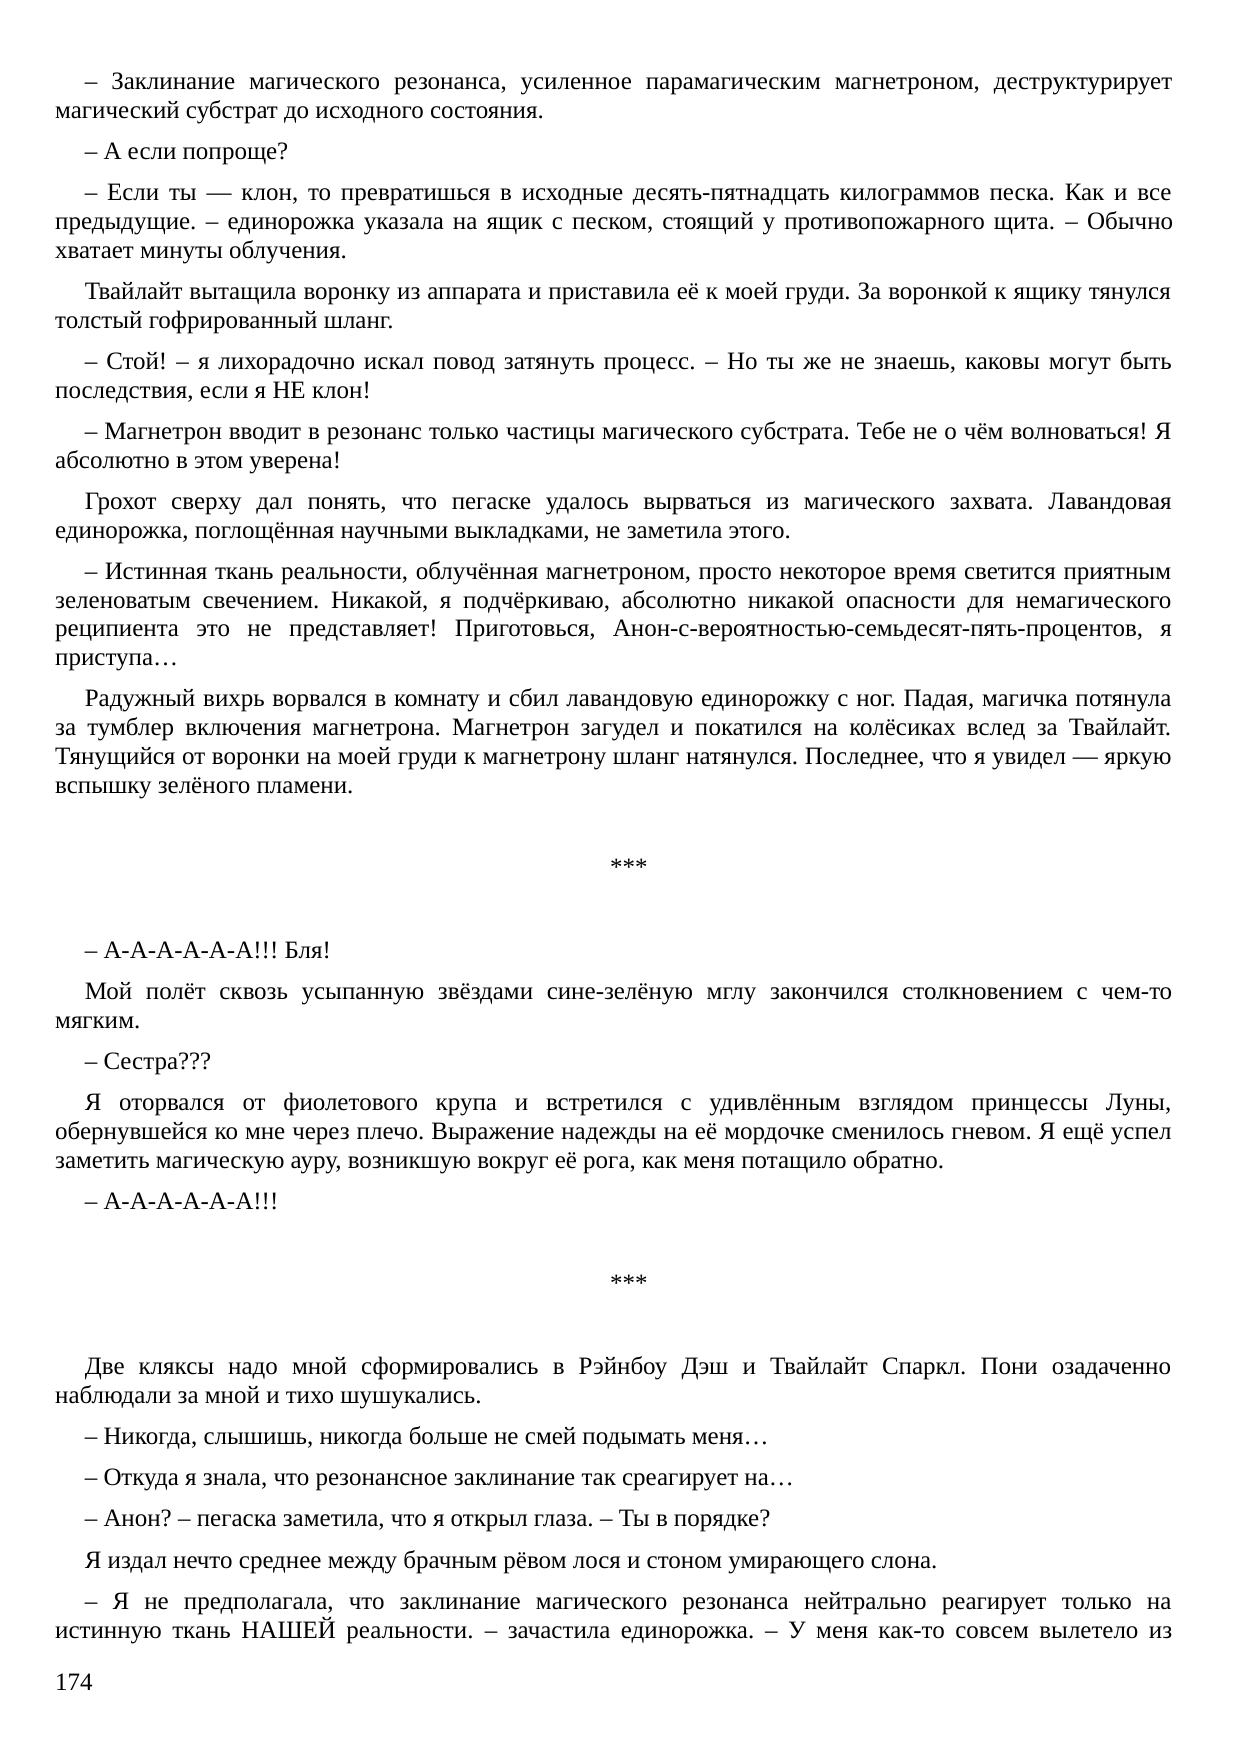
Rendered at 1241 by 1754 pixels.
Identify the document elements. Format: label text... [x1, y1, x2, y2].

text – А-А-А-А-А-А!!! [55, 1186, 1173, 1215]
text – А если попроще? [55, 136, 1173, 165]
text – Магнетрон вводит в резонанс только частицы магического субстрата. Тебе не о чём волноваться! Я абсолютно в этом уверена! [55, 416, 1173, 473]
text – Если ты — клон, то превратишься в исходные десять-пятнадцать килограммов песка. Как и все предыдущие. – единорожка указала на ящик с песком, стоящий у противопожарного щита. – Обычно хватает минуты облучения. [55, 177, 1173, 263]
text *** [55, 852, 1173, 881]
text – Стой! – я лихорадочно искал повод затянуть процесс. – Но ты же не знаешь, каковы могут быть последствия, если я НЕ клон! [55, 346, 1173, 403]
text – А-А-А-А-А-А!!! Бля! [55, 935, 1173, 963]
text *** [55, 1268, 1173, 1297]
text Твайлайт вытащила воронку из аппарата и приставила её к моей груди. За воронкой к ящику тянулся толстый гофрированный шланг. [55, 276, 1173, 333]
text – Откуда я знала, что резонансное заклинание так среагирует на… [55, 1462, 1173, 1491]
text Я оторвался от фиолетового крупа и встретился с удивлённым взглядом принцессы Луны, обернувшейся ко мне через плечо. Выражение надежды на её мордочке сменилось гневом. Я ещё успел заметить магическую ауру, возникшую вокруг её рога, как меня потащило обратно. [55, 1087, 1173, 1173]
text – Я не предполагала, что заклинание магического резонанса нейтрально реагирует только на истинную ткань НАШЕЙ реальности. – зачастила единорожка. – У меня как-то совсем вылетело из [55, 1586, 1173, 1643]
text – Заклинание магического резонанса, усиленное парамагическим магнетроном, деструктурирует магический субстрат до исходного состояния. [55, 66, 1173, 123]
text – Истинная ткань реальности, облучённая магнетроном, просто некоторое время светится приятным зеленоватым свечением. Никакой, я подчёркиваю, абсолютно никакой опасности для немагического реципиента это не представляет! Приготовься, Анон-с-вероятностью-семьдесят-пять-процентов, я приступа… [55, 556, 1173, 671]
text Две кляксы надо мной сформировались в Рэйнбоу Дэш и Твайлайт Спаркл. Пони озадаченно наблюдали за мной и тихо шушукались. [55, 1351, 1173, 1408]
text Мой полёт сквозь усыпанную звёздами сине-зелёную мглу закончился столкновением с чем-то мягким. [55, 976, 1173, 1033]
text Грохот сверху дал понять, что пегаске удалось вырваться из магического захвата. Лавандовая единорожка, поглощённая научными выкладками, не заметила этого. [55, 486, 1173, 543]
text – Анон? – пегаска заметила, что я открыл глаза. – Ты в порядке? [55, 1503, 1173, 1532]
text Радужный вихрь ворвался в комнату и сбил лавандовую единорожку с ног. Падая, магичка потянула за тумблер включения магнетрона. Магнетрон загудел и покатился на колёсиках вслед за Твайлайт. Тянущийся от воронки на моей груди к магнетрону шланг натянулся. Последнее, что я увидел — яркую вспышку зелёного пламени. [55, 683, 1173, 798]
text – Сестра??? [55, 1046, 1173, 1075]
text – Никогда, слышишь, никогда больше не смей подымать меня… [55, 1421, 1173, 1450]
text Я издал нечто среднее между брачным рёвом лося и стоном умирающего слона. [55, 1545, 1173, 1573]
